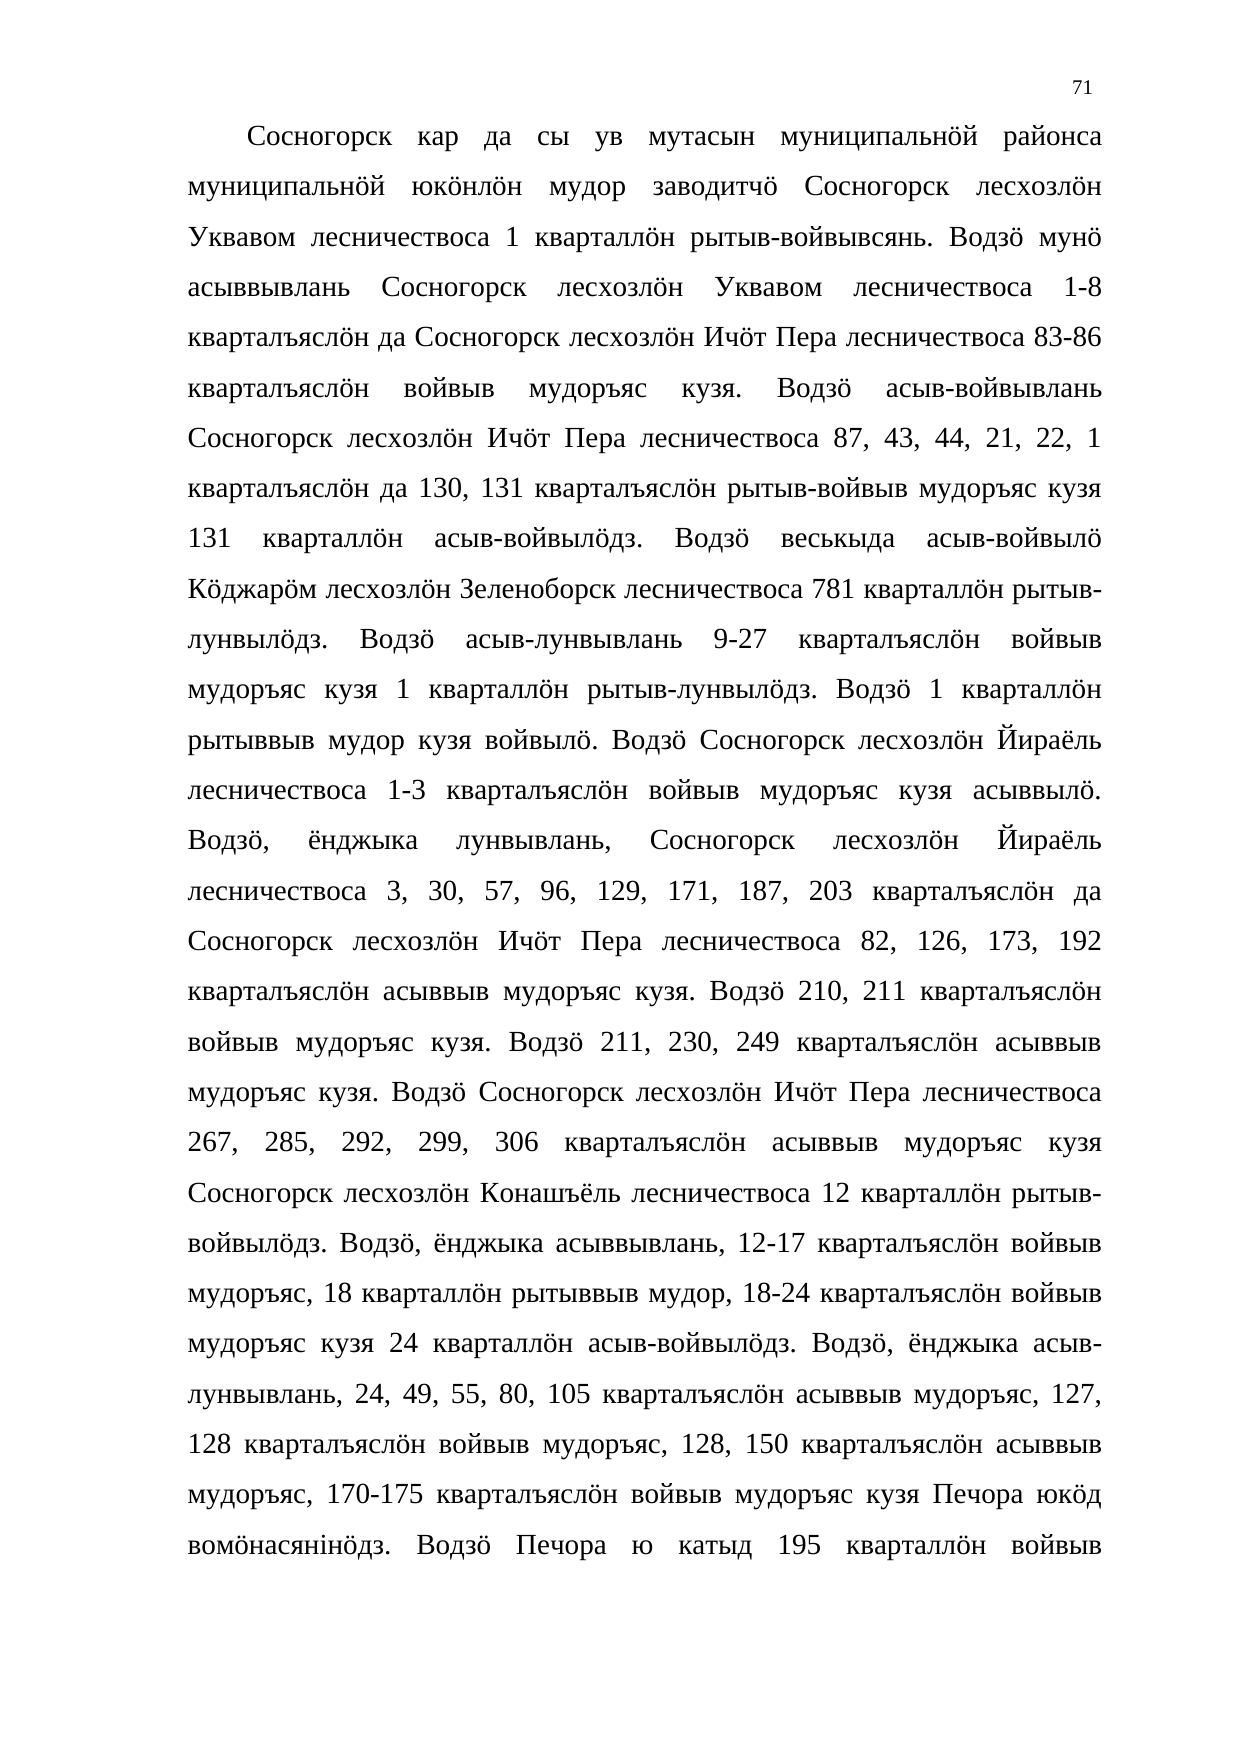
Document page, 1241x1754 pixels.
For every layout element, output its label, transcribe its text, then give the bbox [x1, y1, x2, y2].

text Сосногорск кар да сы ув мутасын муниципальнöй районса муниципальнöй юкöнлöн мудор заводитчö Сосногорск лесхозлöн Уквавом лесничествоса 1 кварталлöн рытыв-войвывсянь. Водзö мунö асыввывлань Сосногорск лесхозлöн Уквавом лесничествоса 1-8 кварталъяслöн да Сосногорск лесхозлöн Ичöт Пера лесничествоса 83-86 кварталъяслöн войвыв мудоръяс кузя. Водзö асыв-войвывлань Сосногорск лесхозлöн Ичöт Пера лесничествоса 87, 43, 44, 21, 22, 1 кварталъяслöн да 130, 131 кварталъяслöн рытыв-войвыв мудоръяс кузя 131 кварталлöн асыв-войвылöдз. Водзö веськыда асыв-войвылö Кöджарöм лесхозлöн Зеленоборск лесничествоса 781 кварталлöн рытыв-лунвылöдз. Водзö асыв-лунвывлань 9-27 кварталъяслöн войвыв мудоръяс кузя 1 кварталлöн рытыв-лунвылöдз. Водзö 1 кварталлöн рытыввыв мудор кузя войвылö. Водзö Сосногорск лесхозлöн Йираёль лесничествоса 1-3 кварталъяслöн войвыв мудоръяс кузя асыввылö. Водзö, ёнджыка лунвывлань, Сосногорск лесхозлöн Йираёль лесничествоса 3, 30, 57, 96, 129, 171, 187, 203 кварталъяслöн да Сосногорск лесхозлöн Ичöт Пера лесничествоса 82, 126, 173, 192 кварталъяслöн асыввыв мудоръяс кузя. Водзö 210, 211 кварталъяслöн войвыв мудоръяс кузя. Водзö 211, 230, 249 кварталъяслöн асыввыв мудоръяс кузя. Водзö Сосногорск лесхозлöн Ичöт Пера лесничествоса 267, 285, 292, 299, 306 кварталъяслöн асыввыв мудоръяс кузя Сосногорск лесхозлöн Конашъёль лесничествоса 12 кварталлöн рытыв-войвылöдз. Водзö, ёнджыка асыввывлань, 12-17 кварталъяслöн войвыв мудоръяс, 18 кварталлöн рытыввыв мудор, 18-24 кварталъяслöн войвыв мудоръяс кузя 24 кварталлöн асыв-войвылöдз. Водзö, ёнджыка асыв-лунвывлань, 24, 49, 55, 80, 105 кварталъяслöн асыввыв мудоръяс, 127, 128 кварталъяслöн войвыв мудоръяс, 128, 150 кварталъяслöн асыввыв мудоръяс, 170-175 кварталъяслöн войвыв мудоръяс кузя Печора юкöд вомöнасянiнöдз. Водзö Печора ю катыд 195 кварталлöн войвыв [187, 118, 1103, 1560]
